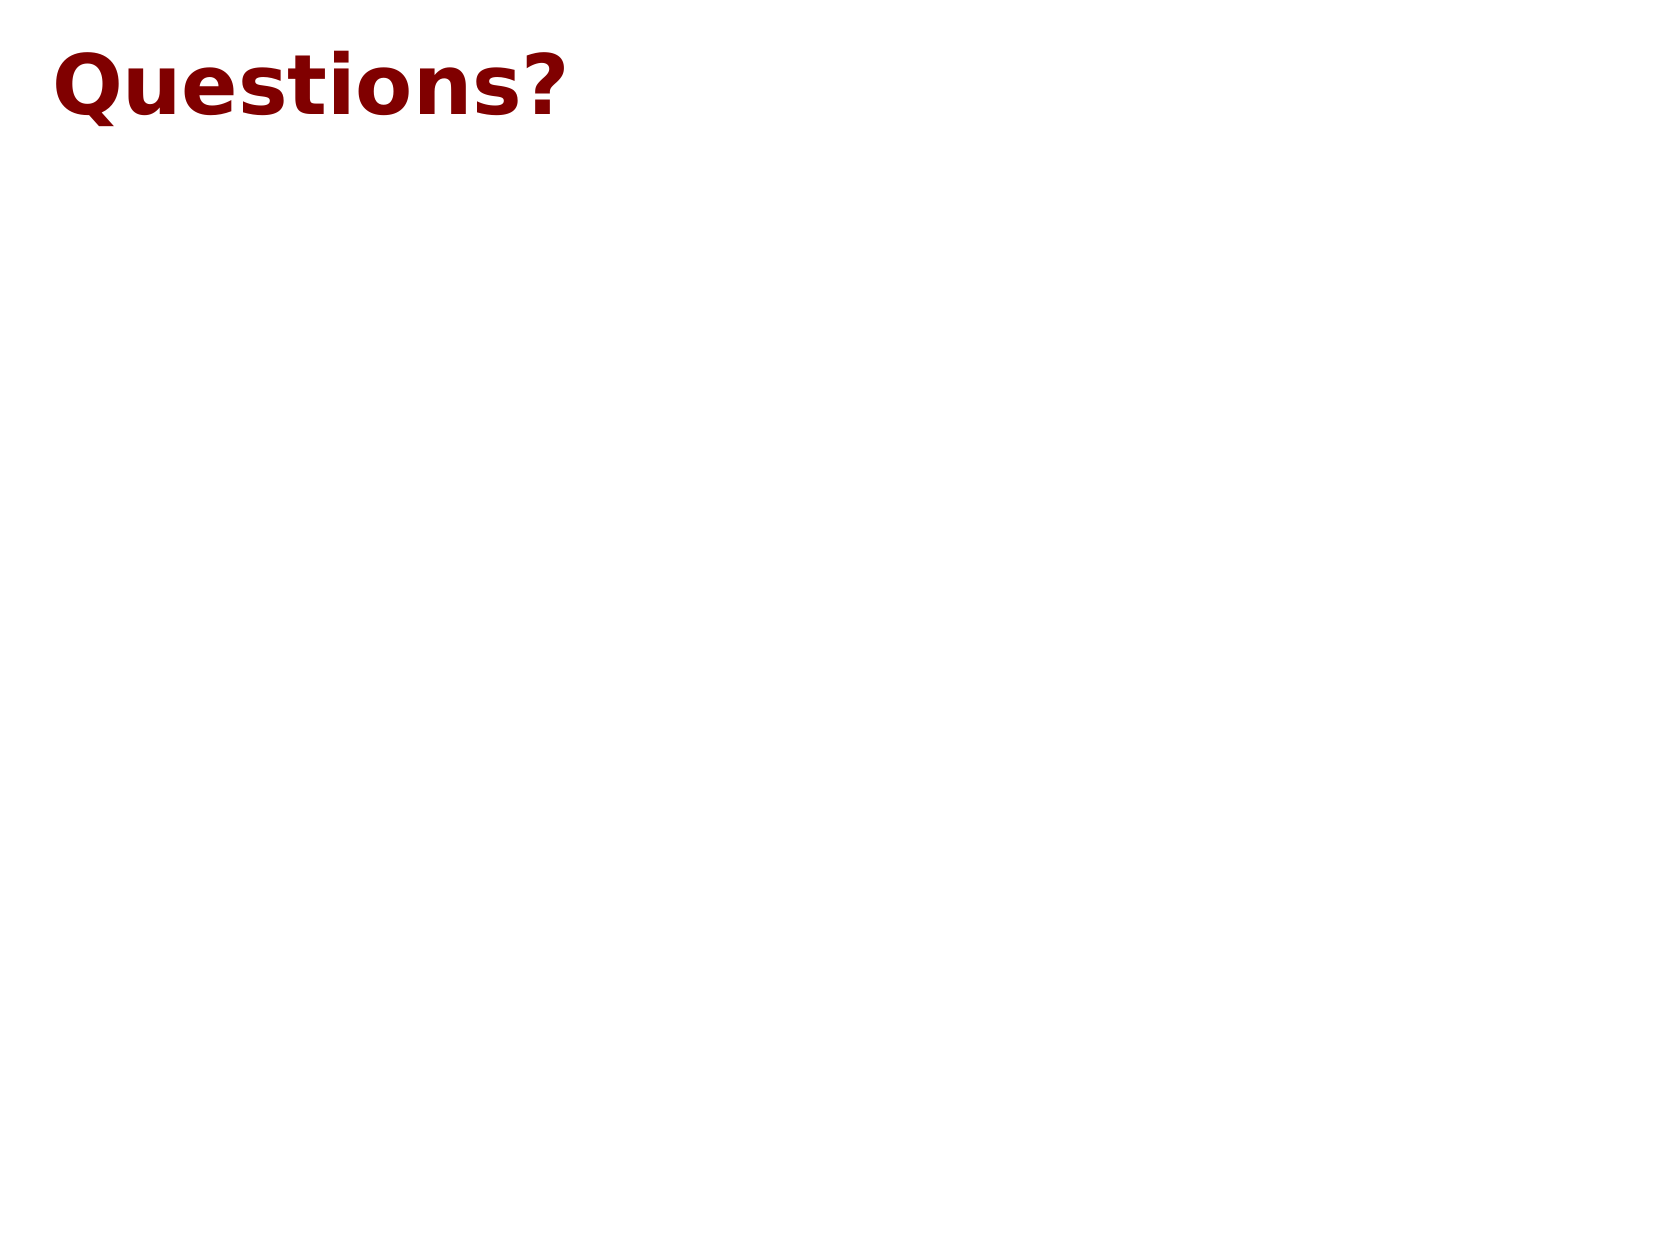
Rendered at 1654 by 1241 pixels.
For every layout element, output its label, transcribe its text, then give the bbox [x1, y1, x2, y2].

title Questions? [52, 7, 1654, 165]
